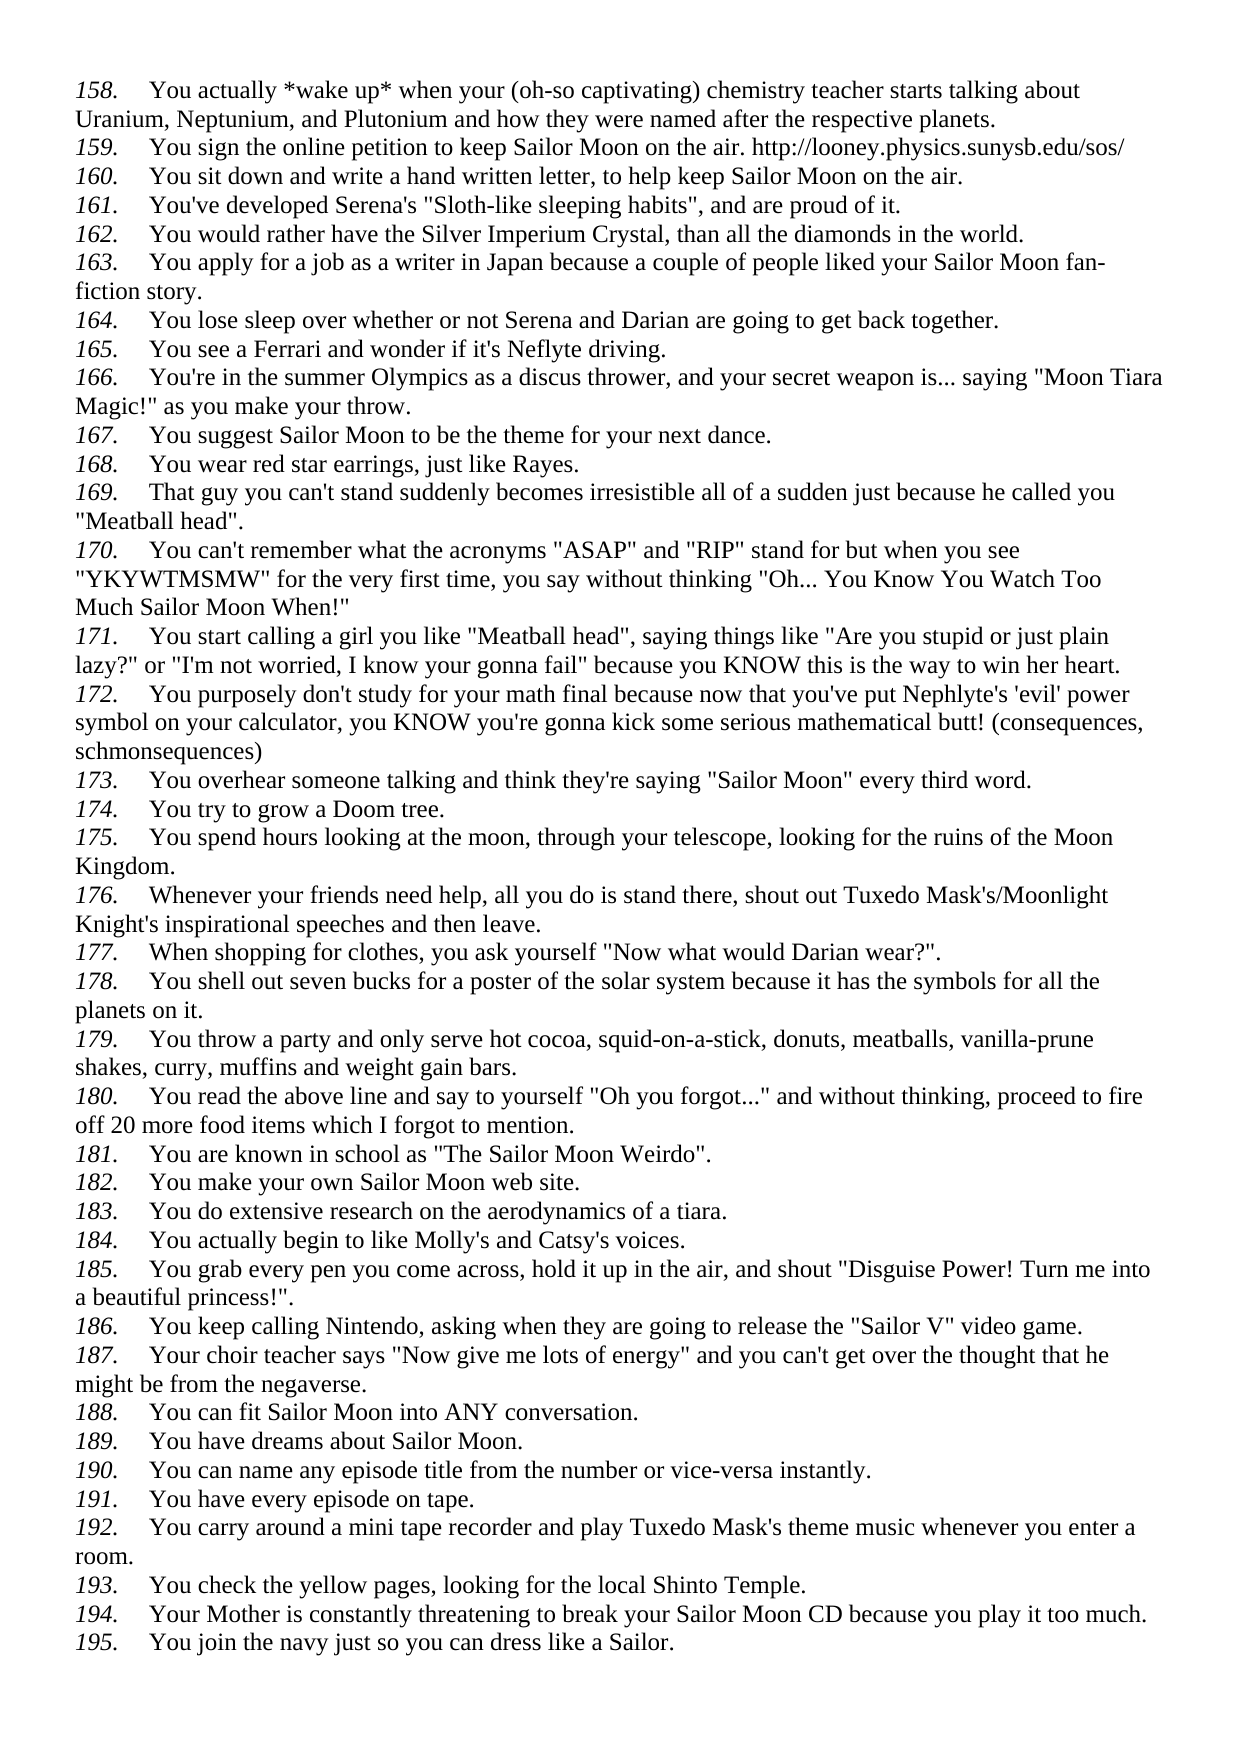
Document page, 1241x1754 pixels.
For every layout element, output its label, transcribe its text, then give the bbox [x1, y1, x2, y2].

list You can't remember what the acronyms "ASAP" and "RIP" stand for but when you see "YKYWTMSMW" for the very first time, you say without thinking "Oh... You Know You Watch Too Much Sailor Moon When!" [75, 535, 1165, 621]
list You grab every pen you come across, hold it up in the air, and shout "Disguise Power! Turn me into a beautiful princess!". [75, 1254, 1165, 1311]
list You do extensive research on the aerodynamics of a tiara. [75, 1196, 1165, 1225]
list You see a Ferrari and wonder if it's Neflyte driving. [75, 334, 1165, 362]
list You would rather have the Silver Imperium Crystal, than all the diamonds in the world. [75, 219, 1165, 247]
list You purposely don't study for your math final because now that you've put Nephlyte's 'evil' power symbol on your calculator, you KNOW you're gonna kick some serious mathematical butt! (consequences, schmonsequences) [75, 679, 1165, 765]
list You carry around a mini tape recorder and play Tuxedo Mask's theme music whenever you enter a room. [75, 1512, 1165, 1570]
list You read the above line and say to yourself "Oh you forgot..." and without thinking, proceed to fire off 20 more food items which I forgot to mention. [75, 1081, 1165, 1139]
list You have every episode on tape. [75, 1484, 1165, 1512]
list You have dreams about Sailor Moon. [75, 1426, 1165, 1455]
list Your Mother is constantly threatening to break your Sailor Moon CD because you play it too much. [75, 1599, 1165, 1627]
list You actually begin to like Molly's and Catsy's voices. [75, 1225, 1165, 1254]
list You join the navy just so you can dress like a Sailor. [75, 1627, 1165, 1656]
list You shell out seven bucks for a poster of the solar system because it has the symbols for all the planets on it. [75, 966, 1165, 1024]
list You check the yellow pages, looking for the local Shinto Temple. [75, 1570, 1165, 1599]
list You start calling a girl you like "Meatball head", saying things like "Are you stupid or just plain lazy?" or "I'm not worried, I know your gonna fail" because you KNOW this is the way to win her heart. [75, 621, 1165, 679]
list You apply for a job as a writer in Japan because a couple of people liked your Sailor Moon fan-fiction story. [75, 247, 1165, 305]
list You try to grow a Doom tree. [75, 794, 1165, 822]
list You are known in school as "The Sailor Moon Weirdo". [75, 1139, 1165, 1167]
list You spend hours looking at the moon, through your telescope, looking for the ruins of the Moon Kingdom. [75, 822, 1165, 880]
list You lose sleep over whether or not Serena and Darian are going to get back together. [75, 305, 1165, 334]
list You sign the online petition to keep Sailor Moon on the air. http://looney.physics.sunysb.edu/sos/ [75, 132, 1165, 161]
list You can fit Sailor Moon into ANY conversation. [75, 1397, 1165, 1426]
list You can name any episode title from the number or vice-versa instantly. [75, 1455, 1165, 1484]
list You overhear someone talking and think they're saying "Sailor Moon" every third word. [75, 765, 1165, 794]
list You keep calling Nintendo, asking when they are going to release the "Sailor V" video game. [75, 1311, 1165, 1340]
list You wear red star earrings, just like Rayes. [75, 449, 1165, 477]
list You sit down and write a hand written letter, to help keep Sailor Moon on the air. [75, 161, 1165, 190]
list You're in the summer Olympics as a discus thrower, and your secret weapon is... saying "Moon Tiara Magic!" as you make your throw. [75, 362, 1165, 420]
list You've developed Serena's "Sloth-like sleeping habits", and are proud of it. [75, 190, 1165, 219]
list Whenever your friends need help, all you do is stand there, shout out Tuxedo Mask's/Moonlight Knight's inspirational speeches and then leave. [75, 880, 1165, 937]
list You actually *wake up* when your (oh-so captivating) chemistry teacher starts talking about Uranium, Neptunium, and Plutonium and how they were named after the respective planets. [75, 75, 1165, 132]
list You make your own Sailor Moon web site. [75, 1167, 1165, 1196]
list When shopping for clothes, you ask yourself "Now what would Darian wear?". [75, 937, 1165, 966]
list You suggest Sailor Moon to be the theme for your next dance. [75, 420, 1165, 449]
list That guy you can't stand suddenly becomes irresistible all of a sudden just because he called you "Meatball head". [75, 477, 1165, 535]
list You throw a party and only serve hot cocoa, squid-on-a-stick, donuts, meatballs, vanilla-prune shakes, curry, muffins and weight gain bars. [75, 1024, 1165, 1081]
list Your choir teacher says "Now give me lots of energy" and you can't get over the thought that he might be from the negaverse. [75, 1340, 1165, 1397]
